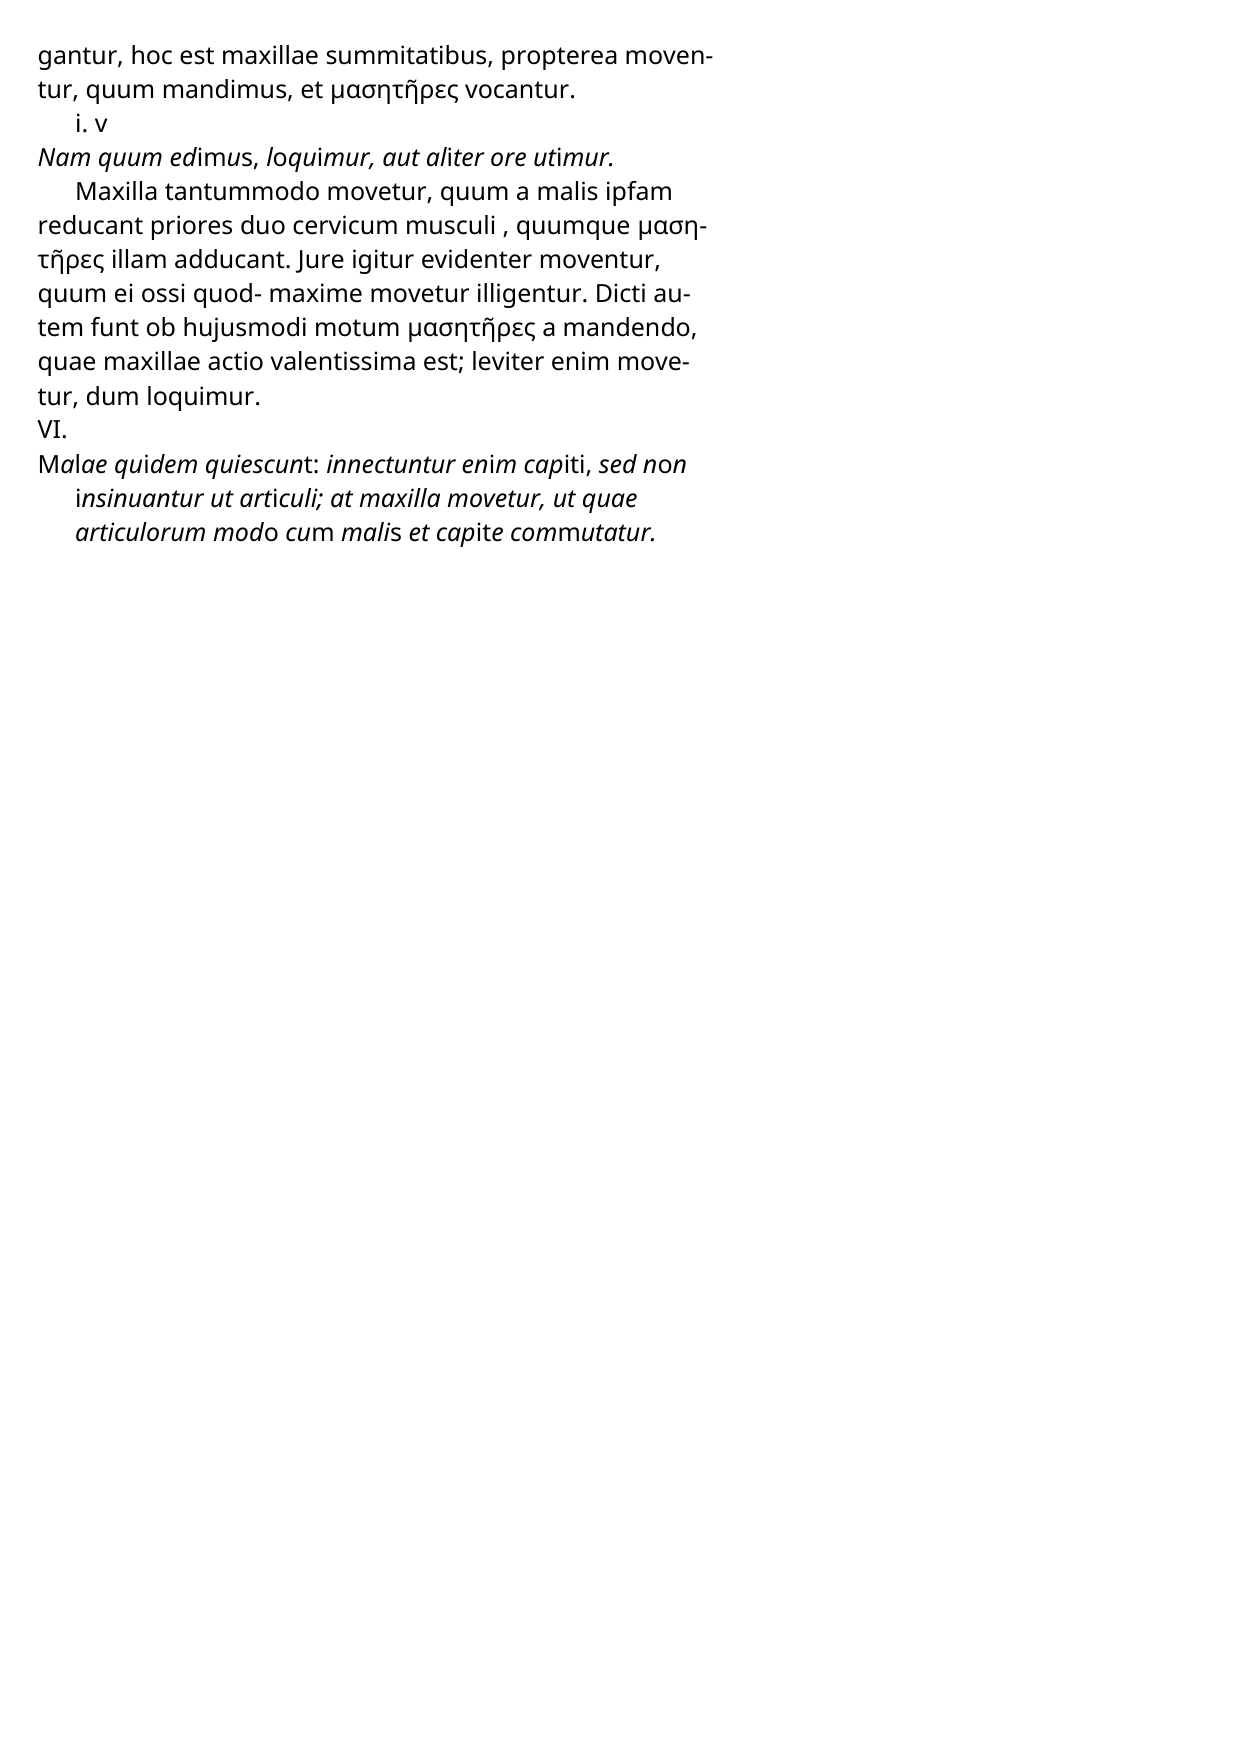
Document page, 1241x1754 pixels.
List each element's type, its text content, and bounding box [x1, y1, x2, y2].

text i. v [37, 106, 1203, 140]
text VI. [37, 412, 1203, 446]
text gantur, hoc est maxillae summitatibus, propterea moven- tur, quum mandimus, et μασητῆρες vocantur. [37, 37, 1203, 106]
text Nam quum edimus, loquimur, aut aliter ore utimur. [37, 140, 1203, 174]
text Maxilla tantummodo movetur, quum a malis ipfam reducant priores duo cervicum musculi , quumque μαση- τῆρες illam adducant. Jure igitur evidenter moventur, quum ei ossi quod- maxime movetur illigentur. Dicti au- tem funt ob hujusmodi motum μασητῆρες a mandendo, quae maxillae actio valentissima est; leviter enim move- tur, dum loquimur. [37, 174, 1203, 412]
text Malae quidem quiescunt: innectuntur enim capiti, sed non insinuantur ut articuli; at maxilla movetur, ut quae articulorum modo cum malis et capite commutatur. [37, 446, 1203, 548]
